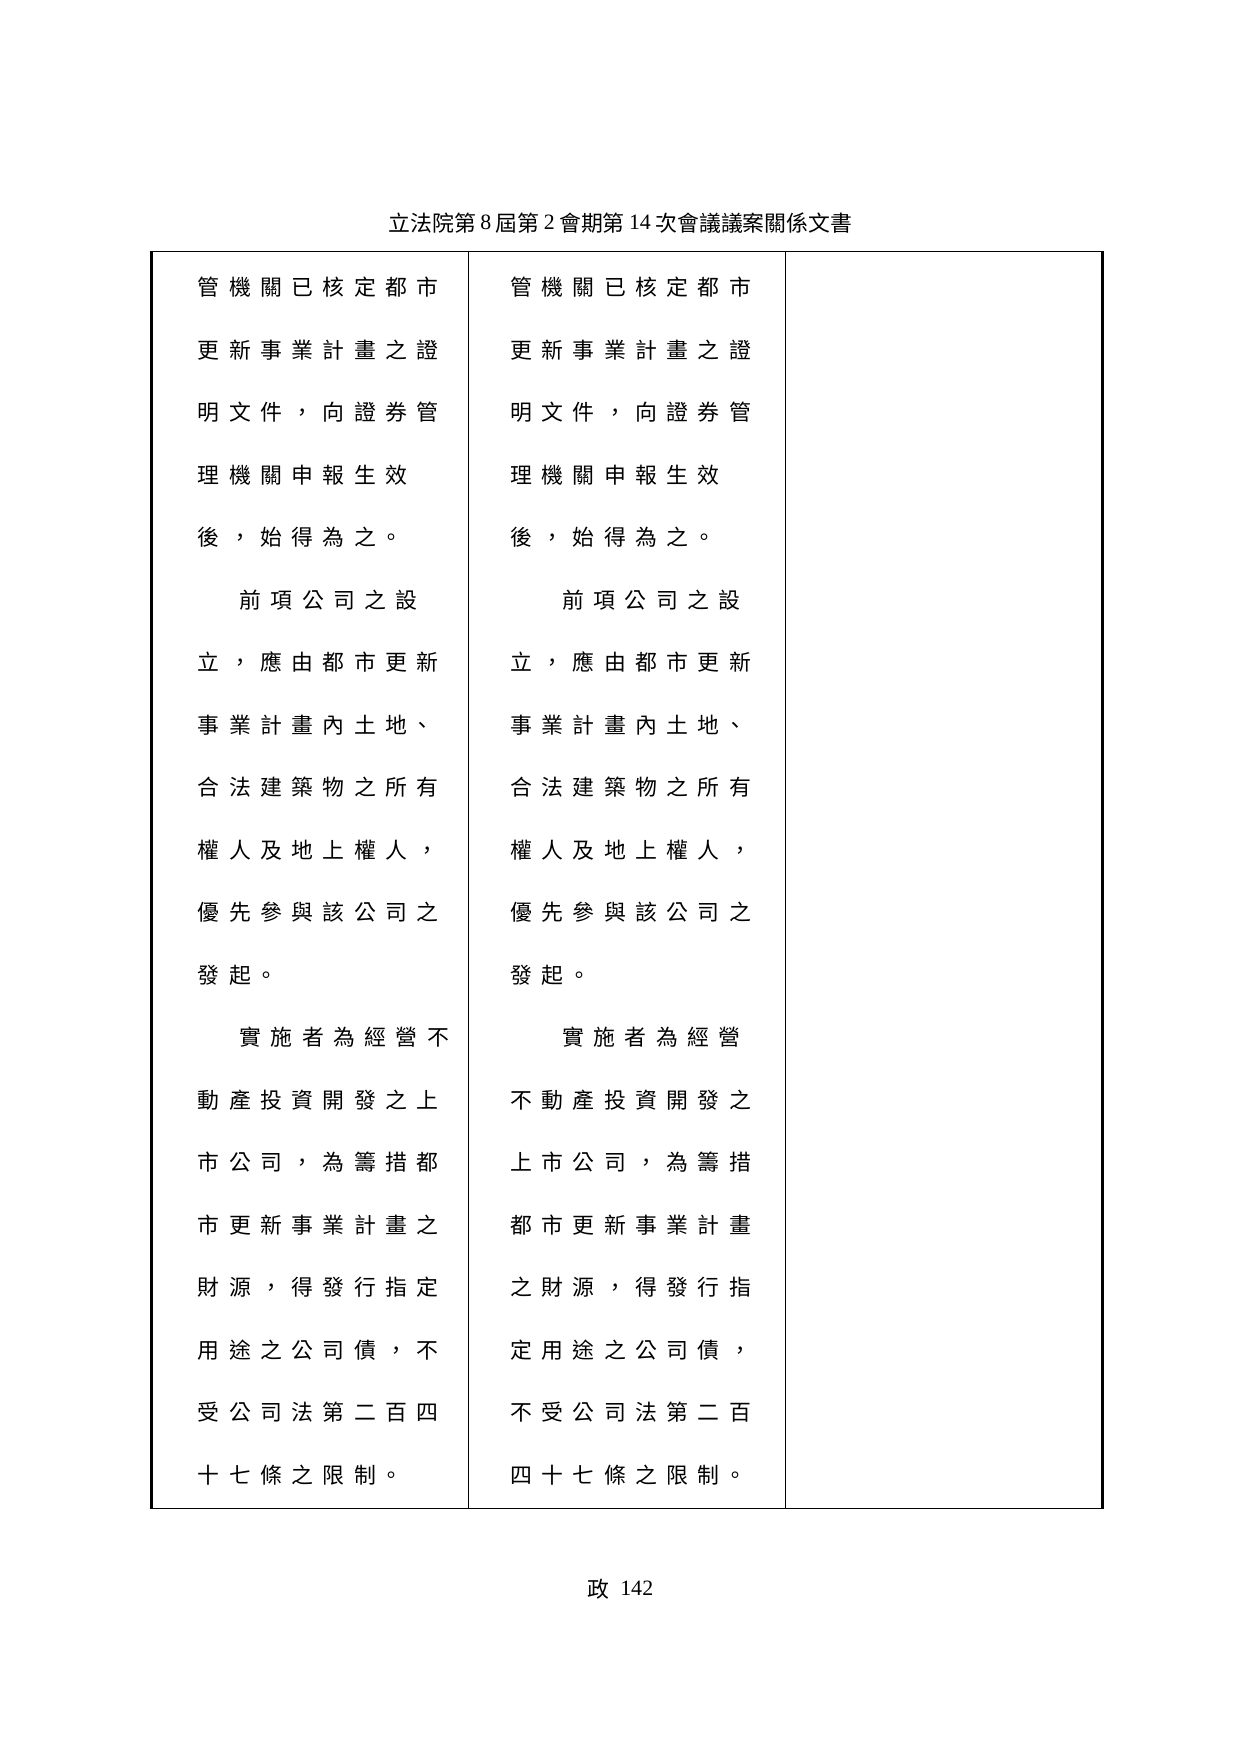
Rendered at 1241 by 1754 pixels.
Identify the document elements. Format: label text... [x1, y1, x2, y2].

table_cell 管機關已核定都市更新事業計畫之證明文件，向證券管理機關申報生效後，始得為之。 前項公司之設立，應由都市更新事業計畫內土地、合法建築物之所有權人及地上權人，優先參與該公司之發起。 實施者為經營不動產投資開發之上市公司，為籌措都市更新事業計畫之財源，得發行指定用途之公司債，不受公司法第二百四十七條之限制。 [469, 252, 785, 1508]
table_cell [786, 252, 1101, 1508]
table_cell 管機關已核定都市更新事業計畫之證明文件，向證券管理機關申報生效後，始得為之。 前項公司之設立，應由都市更新事業計畫內土地、合法建築物之所有權人及地上權人，優先參與該公司之發起。 實施者為經營不動產投資開發之上市公司，為籌措都市更新事業計畫之財源，得發行指定用途之公司債，不受公司法第二百四十七條之限制。 [153, 252, 468, 1508]
